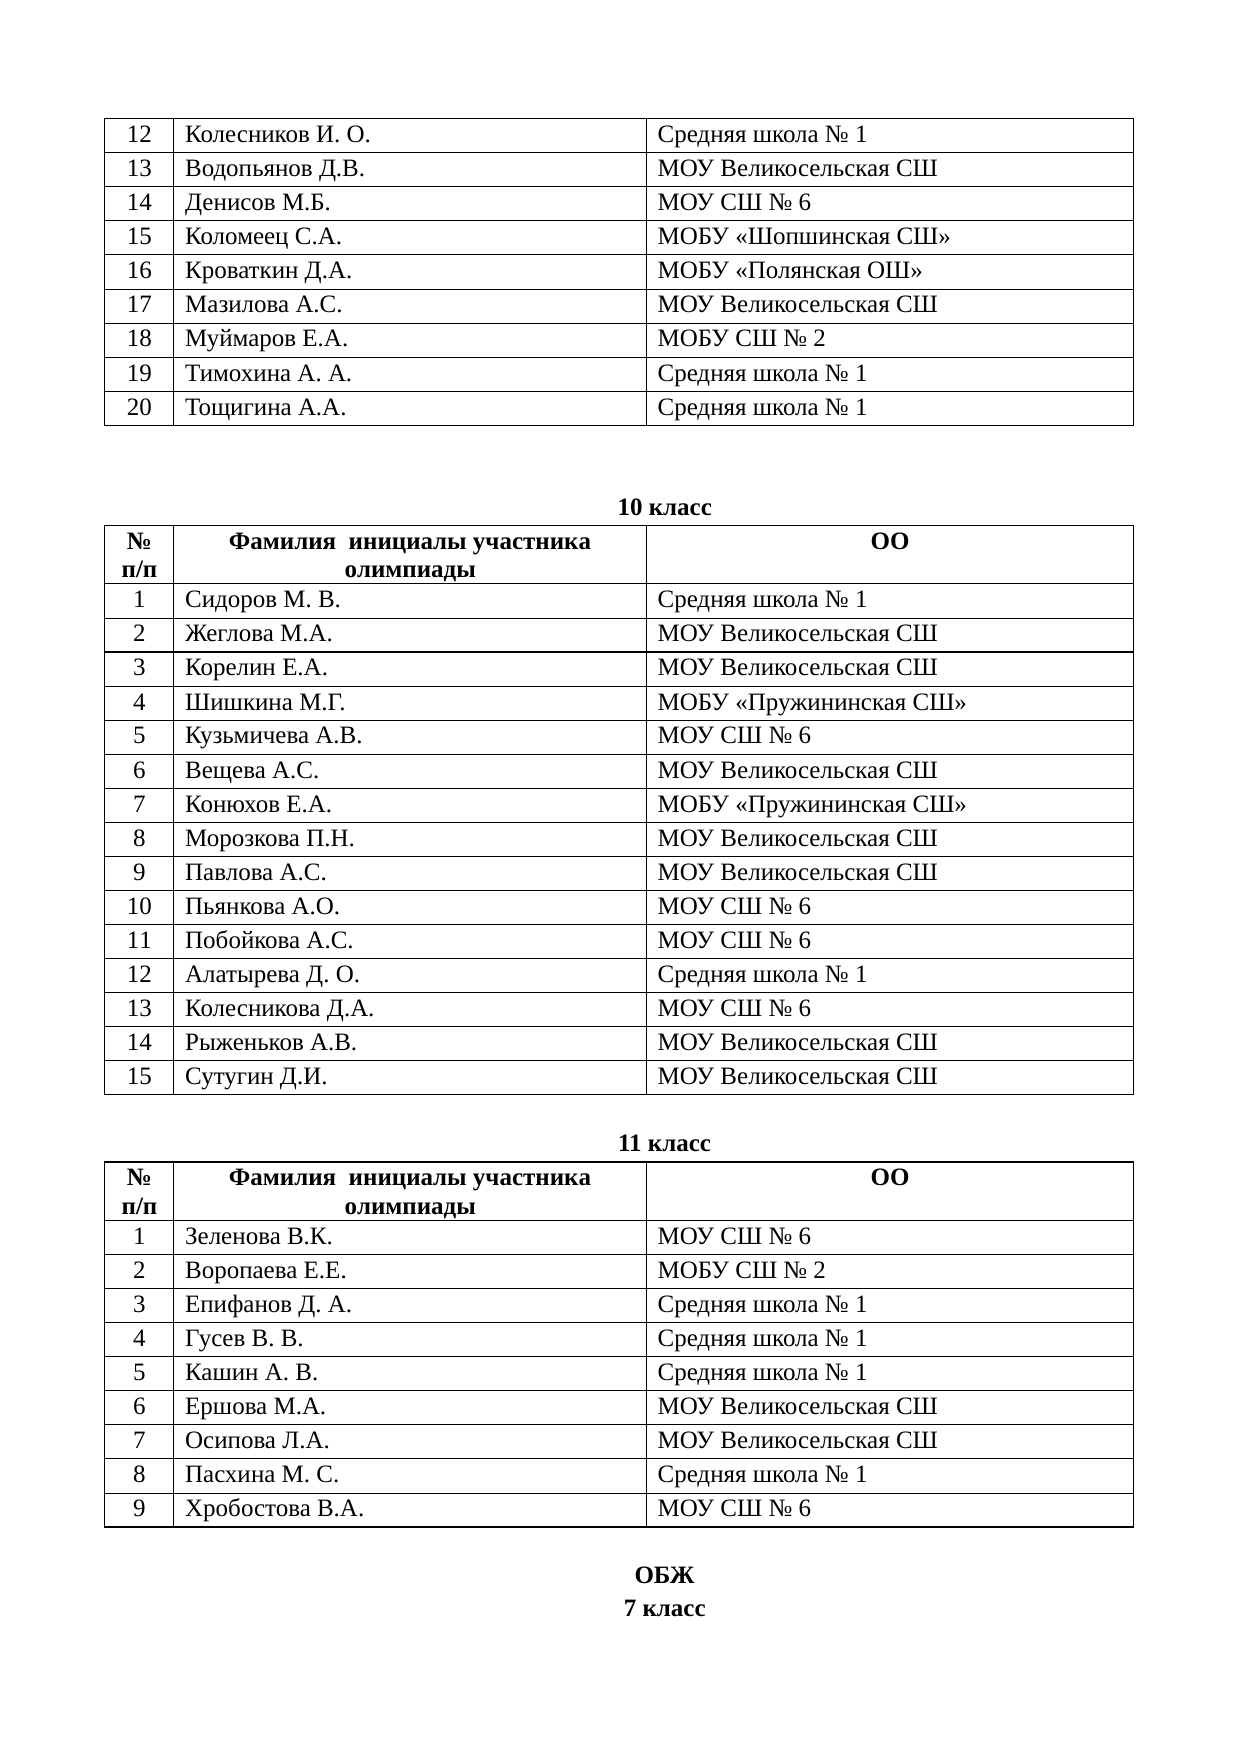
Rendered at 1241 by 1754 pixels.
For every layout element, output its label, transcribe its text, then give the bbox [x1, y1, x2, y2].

table_header Фамилия инициалы участника олимпиады [174, 526, 646, 583]
table_cell Мазилова А.С. [174, 290, 646, 322]
table_cell Вещева А.С. [174, 755, 646, 788]
table_cell Побойкова А.С. [174, 925, 646, 958]
text 10 класс [177, 492, 1152, 521]
table_cell МОУ Великосельская СШ [647, 857, 1133, 890]
table_cell МОУ СШ № 6 [647, 721, 1133, 754]
table_cell 7 [105, 789, 173, 822]
table_cell МОУ СШ № 6 [647, 925, 1133, 958]
table_cell Муймаров Е.А. [174, 324, 646, 357]
table_cell Конюхов Е.А. [174, 789, 646, 822]
table_cell Корелин Е.А. [174, 653, 646, 686]
table_cell Ершова М.А. [174, 1391, 646, 1424]
table_cell 9 [105, 1494, 173, 1526]
table_cell 20 [105, 392, 173, 425]
table_header № п/п [105, 526, 173, 583]
table_cell МОУ Великосельская СШ [647, 1425, 1133, 1458]
table_cell Кроваткин Д.А. [174, 255, 646, 288]
table_cell 6 [105, 1391, 173, 1424]
table_cell 5 [105, 721, 173, 754]
table_cell Морозкова П.Н. [174, 823, 646, 856]
table_cell Тощигина А.А. [174, 392, 646, 425]
text 7 класс [177, 1593, 1152, 1622]
table_cell МОУ СШ № 6 [647, 891, 1133, 924]
table_cell МОБУ «Пружининская СШ» [647, 687, 1133, 719]
table_cell Сутугин Д.И. [174, 1061, 646, 1094]
table_cell МОБУ «Полянская ОШ» [647, 255, 1133, 288]
table_cell 9 [105, 857, 173, 890]
table_cell Денисов М.Б. [174, 187, 646, 220]
table_cell Алатырева Д. О. [174, 959, 646, 992]
table_cell 7 [105, 1425, 173, 1458]
table_cell Средняя школа № 1 [647, 392, 1133, 425]
table_cell Хробостова В.А. [174, 1494, 646, 1526]
table_cell 8 [105, 823, 173, 856]
table_cell 2 [105, 619, 173, 651]
table_cell Колесников И. О. [174, 119, 646, 152]
table_cell 10 [105, 891, 173, 924]
table_cell 1 [105, 1221, 173, 1254]
table_cell МОУ СШ № 6 [647, 993, 1133, 1026]
table_cell 16 [105, 255, 173, 288]
table_cell МОУ СШ № 6 [647, 1221, 1133, 1254]
table_cell 19 [105, 358, 173, 391]
table_cell МОУ Великосельская СШ [647, 823, 1133, 856]
table_cell Гусев В. В. [174, 1323, 646, 1356]
table_cell 2 [105, 1255, 173, 1288]
table_cell Пасхина М. С. [174, 1459, 646, 1492]
table_cell Колесникова Д.А. [174, 993, 646, 1026]
table_header Фамилия инициалы участника олимпиады [174, 1163, 646, 1220]
table_cell МОУ СШ № 6 [647, 187, 1133, 220]
table_cell 3 [105, 1289, 173, 1322]
table_cell Сидоров М. В. [174, 584, 646, 617]
table_cell 8 [105, 1459, 173, 1492]
table_cell Коломеец С.А. [174, 221, 646, 254]
table_cell Тимохина А. А. [174, 358, 646, 391]
table_cell Средняя школа № 1 [647, 358, 1133, 391]
table_cell 17 [105, 290, 173, 322]
table_cell 5 [105, 1357, 173, 1390]
table_cell МОУ Великосельская СШ [647, 1391, 1133, 1424]
table_cell Средняя школа № 1 [647, 959, 1133, 992]
table_cell МОУ Великосельская СШ [647, 619, 1133, 651]
table_cell МОУ Великосельская СШ [647, 1027, 1133, 1060]
table_cell Рыженьков А.В. [174, 1027, 646, 1060]
table_header № п/п [105, 1163, 173, 1220]
table_cell 12 [105, 959, 173, 992]
table_cell МОБУ СШ № 2 [647, 324, 1133, 357]
table_cell Зеленова В.К. [174, 1221, 646, 1254]
table_cell Шишкина М.Г. [174, 687, 646, 719]
table_cell 3 [105, 653, 173, 686]
table_cell Средняя школа № 1 [647, 1357, 1133, 1390]
table_cell Средняя школа № 1 [647, 119, 1133, 152]
table_cell Пьянкова А.О. [174, 891, 646, 924]
table_cell 11 [105, 925, 173, 958]
table_cell 1 [105, 584, 173, 617]
table_cell МОУ СШ № 6 [647, 1494, 1133, 1526]
table_cell 14 [105, 1027, 173, 1060]
table_cell Кашин А. В. [174, 1357, 646, 1390]
table_cell 6 [105, 755, 173, 788]
table_cell МОБУ СШ № 2 [647, 1255, 1133, 1288]
table_cell Средняя школа № 1 [647, 584, 1133, 617]
table_cell Павлова А.С. [174, 857, 646, 890]
table_cell Водопьянов Д.В. [174, 153, 646, 186]
table_cell МОУ Великосельская СШ [647, 290, 1133, 322]
table_cell 18 [105, 324, 173, 357]
table_cell МОУ Великосельская СШ [647, 755, 1133, 788]
table_cell Кузьмичева А.В. [174, 721, 646, 754]
table_cell Средняя школа № 1 [647, 1323, 1133, 1356]
table_cell Средняя школа № 1 [647, 1289, 1133, 1322]
table_cell Епифанов Д. А. [174, 1289, 646, 1322]
text 11 класс [177, 1128, 1152, 1157]
table_cell МОБУ «Пружининская СШ» [647, 789, 1133, 822]
table_cell 15 [105, 1061, 173, 1094]
table_cell 13 [105, 153, 173, 186]
table_cell 4 [105, 1323, 173, 1356]
table_cell 14 [105, 187, 173, 220]
table_header ОО [647, 526, 1133, 583]
table_cell Жеглова М.А. [174, 619, 646, 651]
table_cell Средняя школа № 1 [647, 1459, 1133, 1492]
table_cell 13 [105, 993, 173, 1026]
table_cell МОБУ «Шопшинская СШ» [647, 221, 1133, 254]
table_cell МОУ Великосельская СШ [647, 653, 1133, 686]
table_cell 15 [105, 221, 173, 254]
table_cell 4 [105, 687, 173, 719]
table_cell МОУ Великосельская СШ [647, 1061, 1133, 1094]
table_cell МОУ Великосельская СШ [647, 153, 1133, 186]
table_cell Осипова Л.А. [174, 1425, 646, 1458]
table_cell 12 [105, 119, 173, 152]
table_cell Воропаева Е.Е. [174, 1255, 646, 1288]
text ОБЖ [177, 1561, 1152, 1589]
table_header ОО [647, 1163, 1133, 1220]
